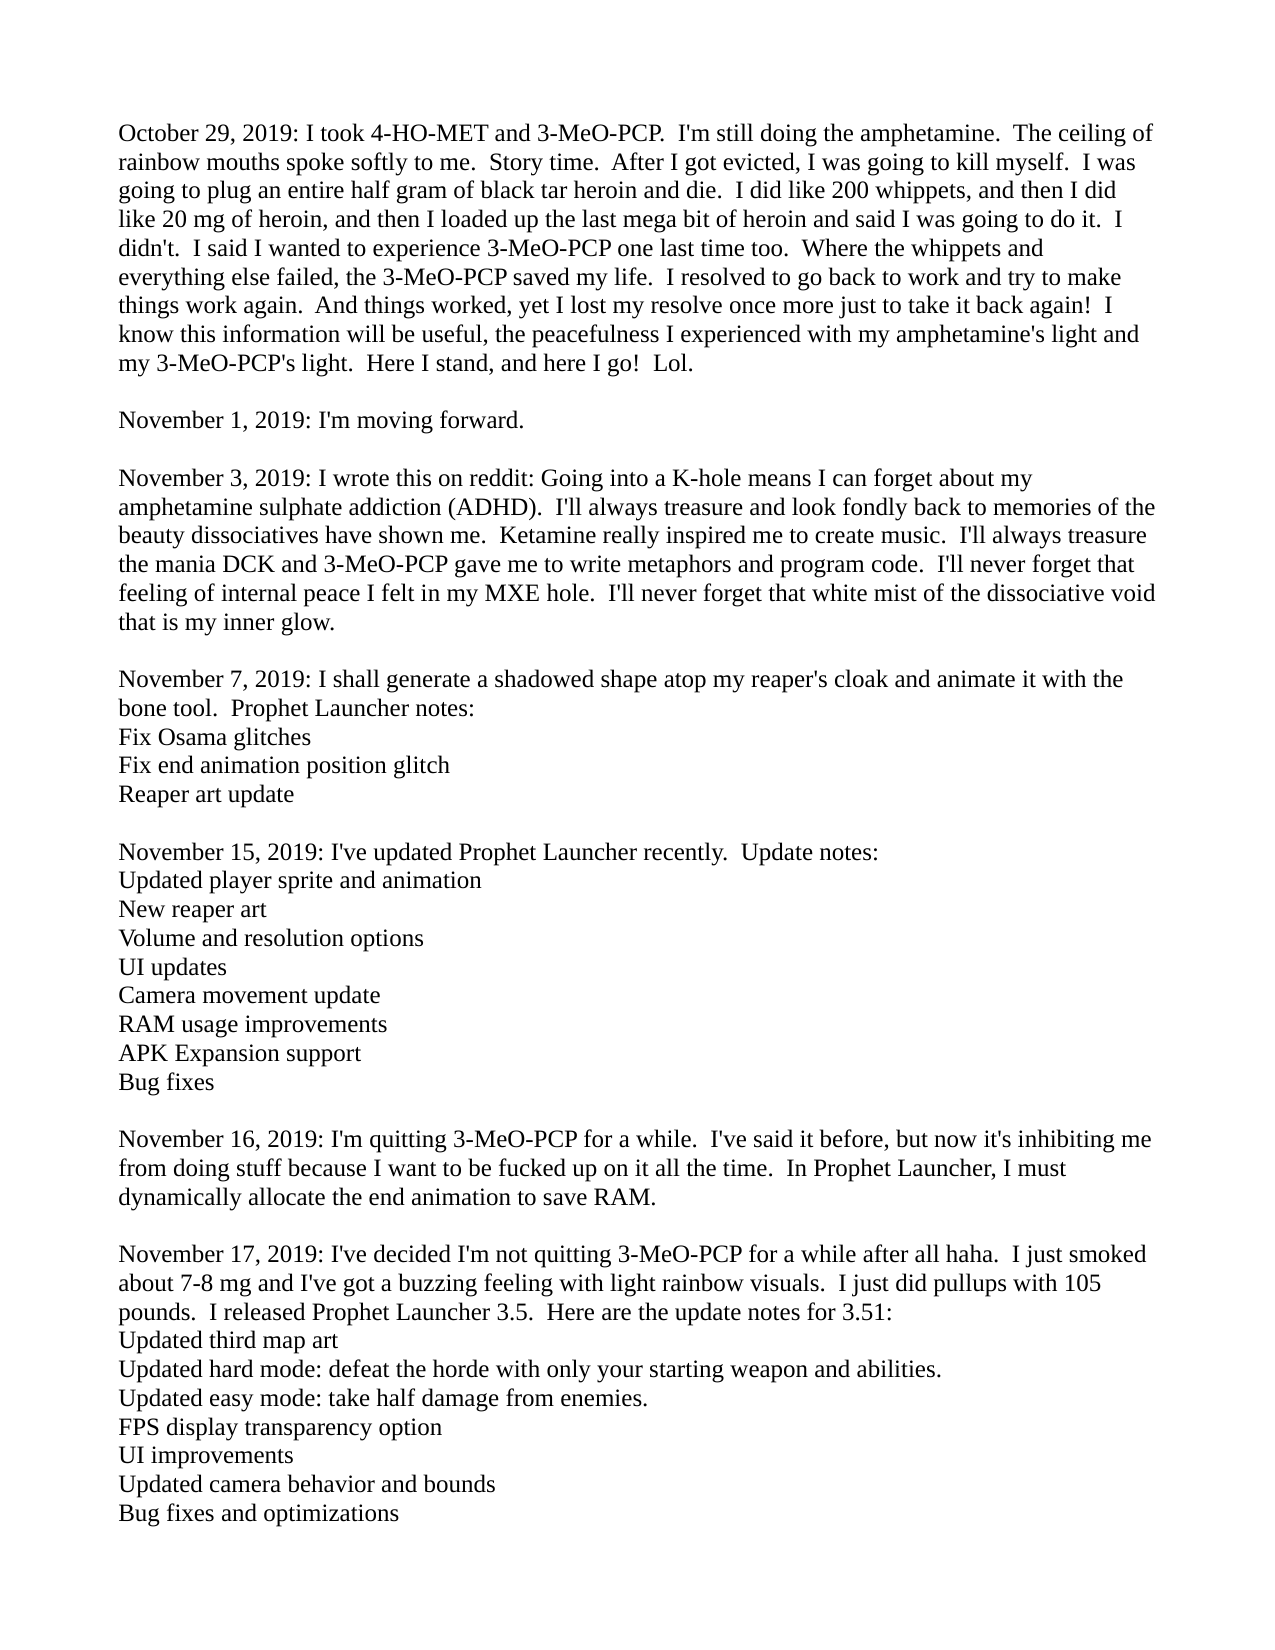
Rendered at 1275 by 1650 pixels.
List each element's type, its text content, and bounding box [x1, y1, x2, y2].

text Updated camera behavior and bounds [118, 1469, 1157, 1498]
text Updated third map art [118, 1326, 1157, 1354]
text Updated player sprite and animation [118, 866, 1157, 894]
text November 3, 2019: I wrote this on reddit: Going into a K-hole means I can forget about my amphetamine sulphate addiction (ADHD). I'll always treasure and look fondly back to memories of the beauty dissociatives have shown me. Ketamine really inspired me to create music. I'll always treasure the mania DCK and 3-MeO-PCP gave me to write metaphors and program code. I'll never forget that feeling of internal peace I felt in my MXE hole. I'll never forget that white mist of the dissociative void that is my inner glow. [118, 463, 1157, 636]
text Updated easy mode: take half damage from enemies. [118, 1383, 1157, 1412]
text November 17, 2019: I've decided I'm not quitting 3-MeO-PCP for a while after all haha. I just smoked about 7-8 mg and I've got a buzzing feeling with light rainbow visuals. I just did pullups with 105 pounds. I released Prophet Launcher 3.5. Here are the update notes for 3.51: [118, 1239, 1157, 1326]
text Fix Osama glitches [118, 722, 1157, 751]
text Bug fixes [118, 1067, 1157, 1096]
text Fix end animation position glitch [118, 751, 1157, 779]
text Volume and resolution options [118, 923, 1157, 952]
text New reaper art [118, 894, 1157, 923]
text RAM usage improvements [118, 1009, 1157, 1038]
text November 16, 2019: I'm quitting 3-MeO-PCP for a while. I've said it before, but now it's inhibiting me from doing stuff because I want to be fucked up on it all the time. In Prophet Launcher, I must dynamically allocate the end animation to save RAM. [118, 1124, 1157, 1211]
text Reaper art update [118, 779, 1157, 808]
text UI improvements [118, 1441, 1157, 1469]
text Updated hard mode: defeat the horde with only your starting weapon and abilities. [118, 1354, 1157, 1383]
text APK Expansion support [118, 1038, 1157, 1067]
text November 7, 2019: I shall generate a shadowed shape atop my reaper's cloak and animate it with the bone tool. Prophet Launcher notes: [118, 664, 1157, 722]
text Bug fixes and optimizations [118, 1498, 1157, 1527]
text Camera movement update [118, 981, 1157, 1009]
text UI updates [118, 952, 1157, 981]
text November 1, 2019: I'm moving forward. [118, 406, 1157, 434]
text November 15, 2019: I've updated Prophet Launcher recently. Update notes: [118, 837, 1157, 866]
text FPS display transparency option [118, 1412, 1157, 1441]
text October 29, 2019: I took 4-HO-MET and 3-MeO-PCP. I'm still doing the amphetamine. The ceiling of rainbow mouths spoke softly to me. Story time. After I got evicted, I was going to kill myself. I was going to plug an entire half gram of black tar heroin and die. I did like 200 whippets, and then I did like 20 mg of heroin, and then I loaded up the last mega bit of heroin and said I was going to do it. I didn't. I said I wanted to experience 3-MeO-PCP one last time too. Where the whippets and everything else failed, the 3-MeO-PCP saved my life. I resolved to go back to work and try to make things work again. And things worked, yet I lost my resolve once more just to take it back again! I know this information will be useful, the peacefulness I experienced with my amphetamine's light and my 3-MeO-PCP's light. Here I stand, and here I go! Lol. [118, 118, 1157, 377]
